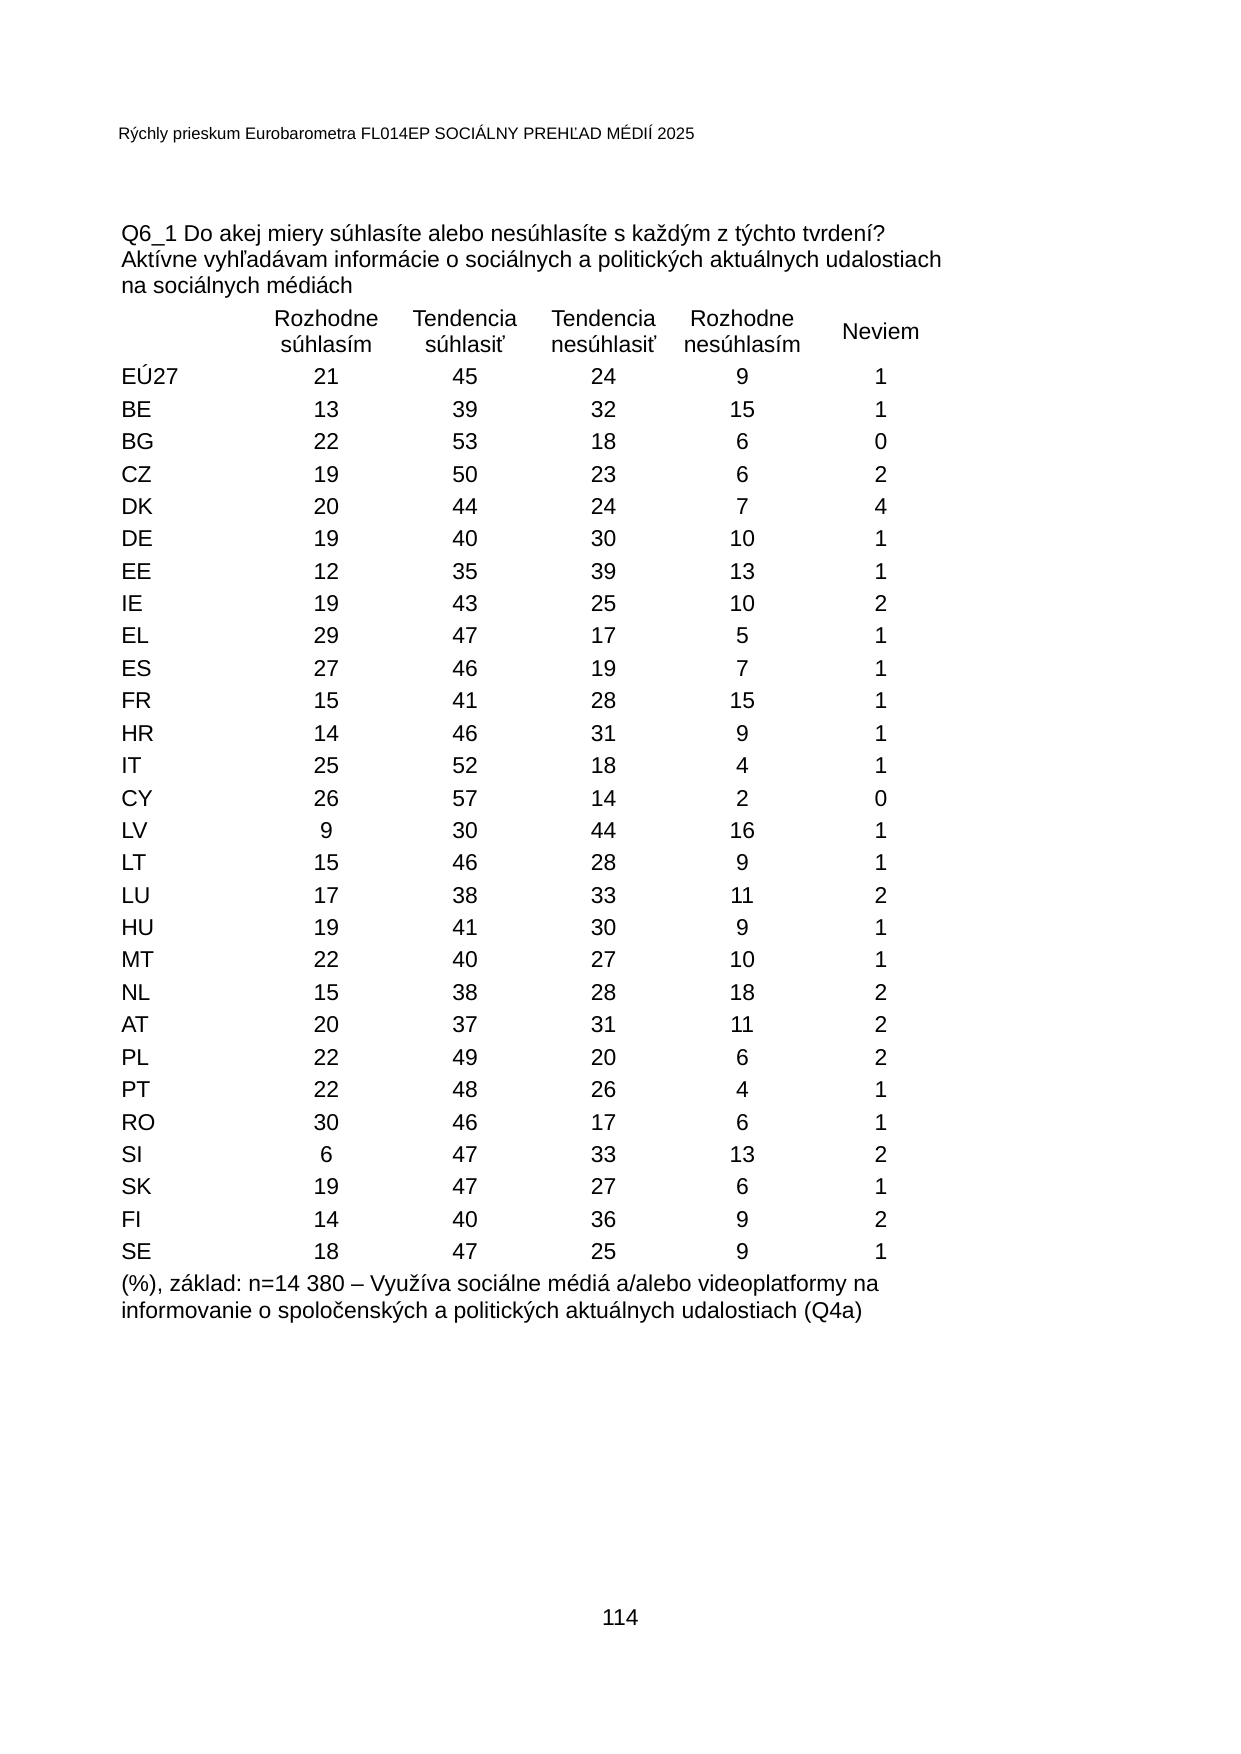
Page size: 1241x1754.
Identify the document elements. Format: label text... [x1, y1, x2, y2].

table_cell 15 [673, 393, 811, 425]
table_cell 25 [257, 749, 395, 781]
table_cell 17 [534, 620, 673, 652]
table_cell 10 [673, 944, 811, 976]
table_cell 24 [534, 490, 673, 522]
table_cell 1 [811, 393, 950, 425]
table_cell 25 [534, 587, 673, 619]
table_cell 24 [534, 360, 673, 393]
table_cell 5 [673, 620, 811, 652]
table_cell 27 [534, 944, 673, 976]
table_cell 47 [395, 1235, 534, 1267]
table_cell 22 [257, 944, 395, 976]
table_cell 47 [395, 620, 534, 652]
table_cell 43 [395, 587, 534, 619]
table_cell 4 [811, 490, 950, 522]
table_cell 35 [395, 555, 534, 587]
table_cell 36 [534, 1203, 673, 1235]
table_cell FI [118, 1203, 257, 1235]
table_cell 6 [257, 1138, 395, 1170]
table_cell 1 [811, 1073, 950, 1105]
table_cell 28 [534, 846, 673, 879]
table_cell 1 [811, 717, 950, 749]
table_cell 57 [395, 781, 534, 814]
table_cell 1 [811, 1170, 950, 1203]
table_cell 30 [534, 522, 673, 555]
table_cell 17 [534, 1105, 673, 1138]
table_cell 23 [534, 458, 673, 490]
table_cell 46 [395, 846, 534, 879]
table_cell DK [118, 490, 257, 522]
table_cell 15 [257, 976, 395, 1008]
table_cell IE [118, 587, 257, 619]
table_cell 1 [811, 846, 950, 879]
table_cell EE [118, 555, 257, 587]
table_cell 19 [257, 1170, 395, 1203]
table_cell 46 [395, 652, 534, 684]
table_cell 15 [257, 846, 395, 879]
table_cell 13 [673, 1138, 811, 1170]
table_cell 2 [673, 781, 811, 814]
table_cell 30 [534, 911, 673, 943]
table_cell 4 [673, 1073, 811, 1105]
table_cell LT [118, 846, 257, 879]
table_cell 20 [257, 1008, 395, 1041]
table_cell 53 [395, 425, 534, 457]
table_cell 1 [811, 814, 950, 846]
table_cell HU [118, 911, 257, 943]
table_cell 27 [534, 1170, 673, 1203]
table_cell 1 [811, 555, 950, 587]
table_cell 19 [257, 522, 395, 555]
table_cell 30 [257, 1105, 395, 1138]
table_cell 0 [811, 781, 950, 814]
table_cell 1 [811, 944, 950, 976]
table_cell (%), základ: n=14 380 – Využíva sociálne médiá a/alebo videoplatformy na informovanie o spoločenských a politických aktuálnych udalostiach (Q4a) [118, 1268, 950, 1326]
table_cell EÚ27 [118, 360, 257, 393]
table_cell 28 [534, 684, 673, 717]
table_cell 1 [811, 749, 950, 781]
table_cell 19 [534, 652, 673, 684]
table_cell 2 [811, 1203, 950, 1235]
table_cell 19 [257, 911, 395, 943]
table_cell 46 [395, 1105, 534, 1138]
table_cell EL [118, 620, 257, 652]
table_cell Tendencia nesúhlasiť [534, 302, 673, 360]
table_cell DE [118, 522, 257, 555]
table_cell 6 [673, 1170, 811, 1203]
table_cell 6 [673, 425, 811, 457]
table_cell 1 [811, 911, 950, 943]
table_cell 0 [811, 425, 950, 457]
table_cell Rozhodne súhlasím [257, 302, 395, 360]
table_cell LU [118, 879, 257, 911]
table_cell ES [118, 652, 257, 684]
table_cell SK [118, 1170, 257, 1203]
table_cell 6 [673, 458, 811, 490]
table_cell SI [118, 1138, 257, 1170]
table_cell 32 [534, 393, 673, 425]
table_cell 45 [395, 360, 534, 393]
table_cell 2 [811, 1138, 950, 1170]
table_cell 1 [811, 1235, 950, 1267]
table_cell 44 [534, 814, 673, 846]
table_cell 9 [673, 911, 811, 943]
table_cell CY [118, 781, 257, 814]
table_cell SE [118, 1235, 257, 1267]
table_cell 7 [673, 652, 811, 684]
table_cell 50 [395, 458, 534, 490]
table_cell 19 [257, 458, 395, 490]
table_cell 7 [673, 490, 811, 522]
table_cell 1 [811, 360, 950, 393]
table_cell 22 [257, 425, 395, 457]
table_cell 9 [257, 814, 395, 846]
table_cell CZ [118, 458, 257, 490]
table_cell FR [118, 684, 257, 717]
table_cell 20 [534, 1041, 673, 1073]
table_cell 2 [811, 879, 950, 911]
table_cell 14 [534, 781, 673, 814]
table_cell 38 [395, 879, 534, 911]
table_cell 22 [257, 1073, 395, 1105]
table_cell 18 [673, 976, 811, 1008]
table_cell 9 [673, 1203, 811, 1235]
table_cell 22 [257, 1041, 395, 1073]
table_cell 31 [534, 1008, 673, 1041]
table_cell 44 [395, 490, 534, 522]
table_cell 49 [395, 1041, 534, 1073]
table_cell 26 [534, 1073, 673, 1105]
table_cell 25 [534, 1235, 673, 1267]
table_cell 6 [673, 1041, 811, 1073]
table_cell 9 [673, 717, 811, 749]
table_cell 47 [395, 1138, 534, 1170]
table_cell 17 [257, 879, 395, 911]
table_cell 40 [395, 1203, 534, 1235]
table_cell 1 [811, 522, 950, 555]
table_cell 20 [257, 490, 395, 522]
table_cell LV [118, 814, 257, 846]
table_cell 1 [811, 684, 950, 717]
table_header Q6_1 Do akej miery súhlasíte alebo nesúhlasíte s každým z týchto tvrdení? Aktívne vyhľadávam informácie o sociálnych a politických aktuálnych udalostiach na sociálnych médiách [118, 217, 950, 302]
table_cell NL [118, 976, 257, 1008]
table_cell 30 [395, 814, 534, 846]
table_cell 9 [673, 1235, 811, 1267]
table_cell 10 [673, 587, 811, 619]
table_cell 11 [673, 1008, 811, 1041]
table_cell 19 [257, 587, 395, 619]
table_cell HR [118, 717, 257, 749]
table_cell 41 [395, 911, 534, 943]
table_cell 13 [673, 555, 811, 587]
table_cell 1 [811, 1105, 950, 1138]
table_cell 26 [257, 781, 395, 814]
table_cell 9 [673, 846, 811, 879]
table_cell 2 [811, 1008, 950, 1041]
table_cell 16 [673, 814, 811, 846]
table_cell 1 [811, 652, 950, 684]
table_cell 15 [257, 684, 395, 717]
table_cell 40 [395, 944, 534, 976]
table_cell 2 [811, 458, 950, 490]
table_cell 31 [534, 717, 673, 749]
table_cell 33 [534, 879, 673, 911]
table_cell 47 [395, 1170, 534, 1203]
table_cell 52 [395, 749, 534, 781]
table_cell 33 [534, 1138, 673, 1170]
table_cell 11 [673, 879, 811, 911]
table_cell 46 [395, 717, 534, 749]
table_cell 2 [811, 1041, 950, 1073]
table_cell 14 [257, 717, 395, 749]
table_cell 12 [257, 555, 395, 587]
table_cell Rozhodne nesúhlasím [673, 302, 811, 360]
table_cell Tendencia súhlasiť [395, 302, 534, 360]
table_cell 39 [395, 393, 534, 425]
table_cell [118, 302, 257, 360]
table_cell 48 [395, 1073, 534, 1105]
table_cell 15 [673, 684, 811, 717]
table_cell 1 [811, 620, 950, 652]
table_cell 18 [534, 425, 673, 457]
table_cell BG [118, 425, 257, 457]
table_cell 37 [395, 1008, 534, 1041]
table_cell Neviem [811, 302, 950, 360]
table_cell PT [118, 1073, 257, 1105]
table_cell 40 [395, 522, 534, 555]
table_cell AT [118, 1008, 257, 1041]
table_cell 21 [257, 360, 395, 393]
table_cell 10 [673, 522, 811, 555]
table_cell 29 [257, 620, 395, 652]
table_cell RO [118, 1105, 257, 1138]
table_cell 4 [673, 749, 811, 781]
table_cell 14 [257, 1203, 395, 1235]
table_cell 18 [257, 1235, 395, 1267]
table_cell 9 [673, 360, 811, 393]
table_cell 38 [395, 976, 534, 1008]
table_cell 39 [534, 555, 673, 587]
table_cell PL [118, 1041, 257, 1073]
table_cell 28 [534, 976, 673, 1008]
table_cell 18 [534, 749, 673, 781]
table_cell 27 [257, 652, 395, 684]
table_cell 2 [811, 587, 950, 619]
table_cell 13 [257, 393, 395, 425]
table_cell MT [118, 944, 257, 976]
table_cell IT [118, 749, 257, 781]
table_cell 2 [811, 976, 950, 1008]
table_cell 41 [395, 684, 534, 717]
table_cell BE [118, 393, 257, 425]
table_cell 6 [673, 1105, 811, 1138]
